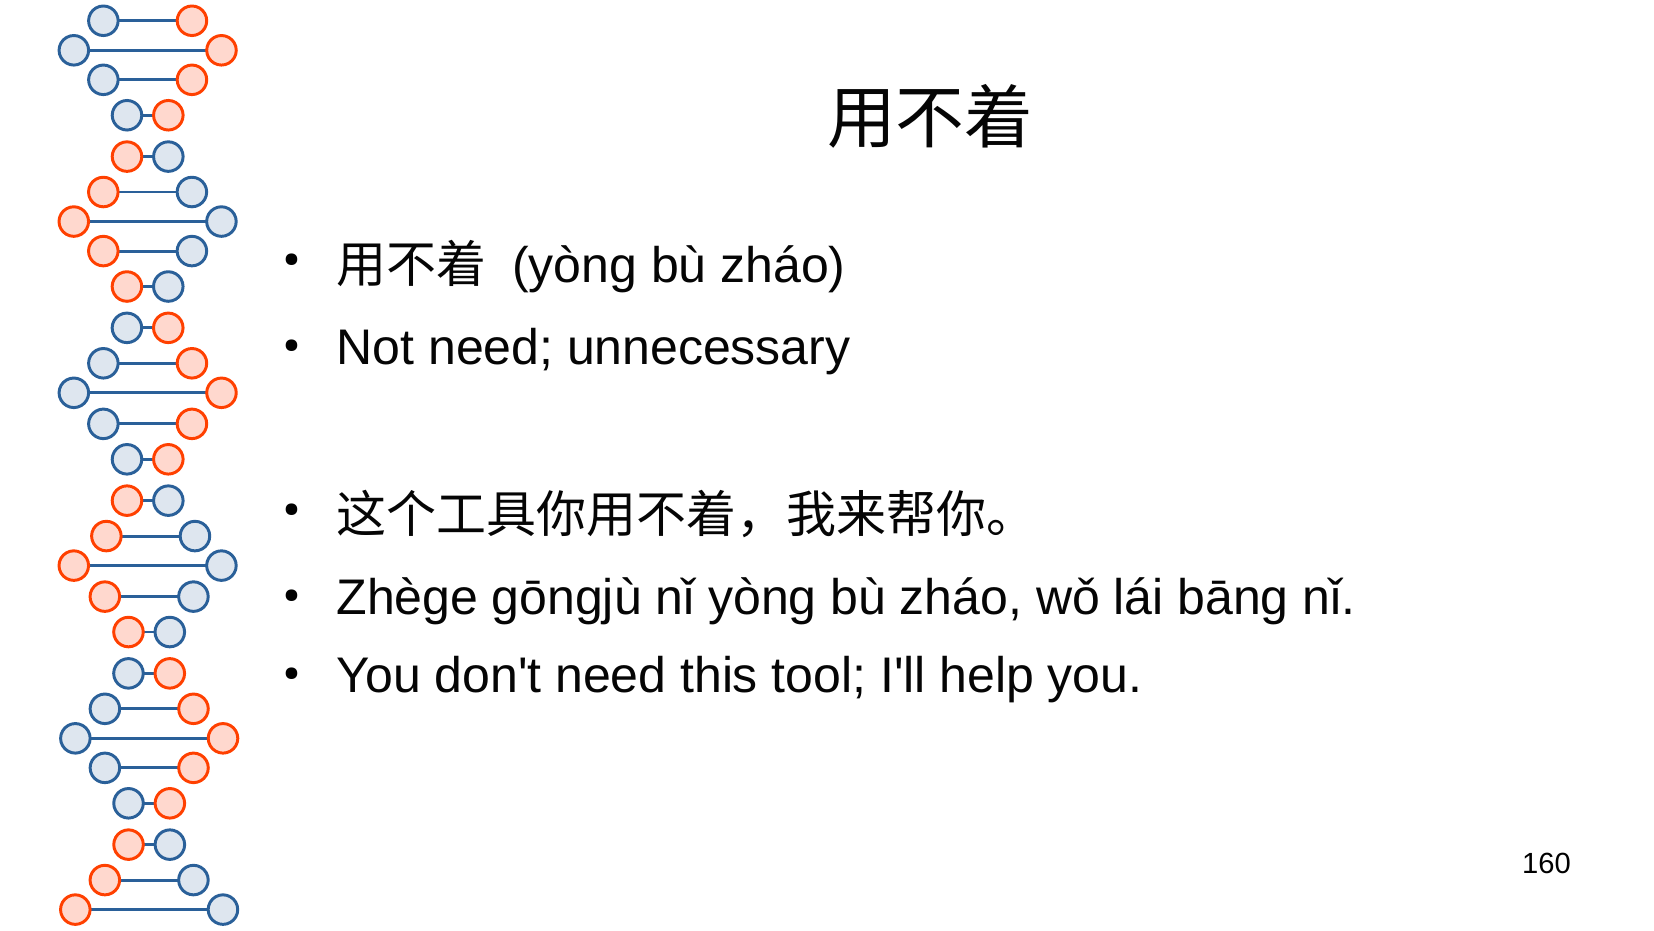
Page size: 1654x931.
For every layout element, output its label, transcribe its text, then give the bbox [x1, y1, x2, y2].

list 用不着 (yòng bù zháo) Not need; unnecessary 这个工具你用不着，我来帮你。 Zhège gōngjù nǐ yòng bù zháo, wǒ lái bāng nǐ. You don't need this tool; I'll help you. [265, 224, 1595, 764]
title 用不着 [265, 35, 1595, 189]
